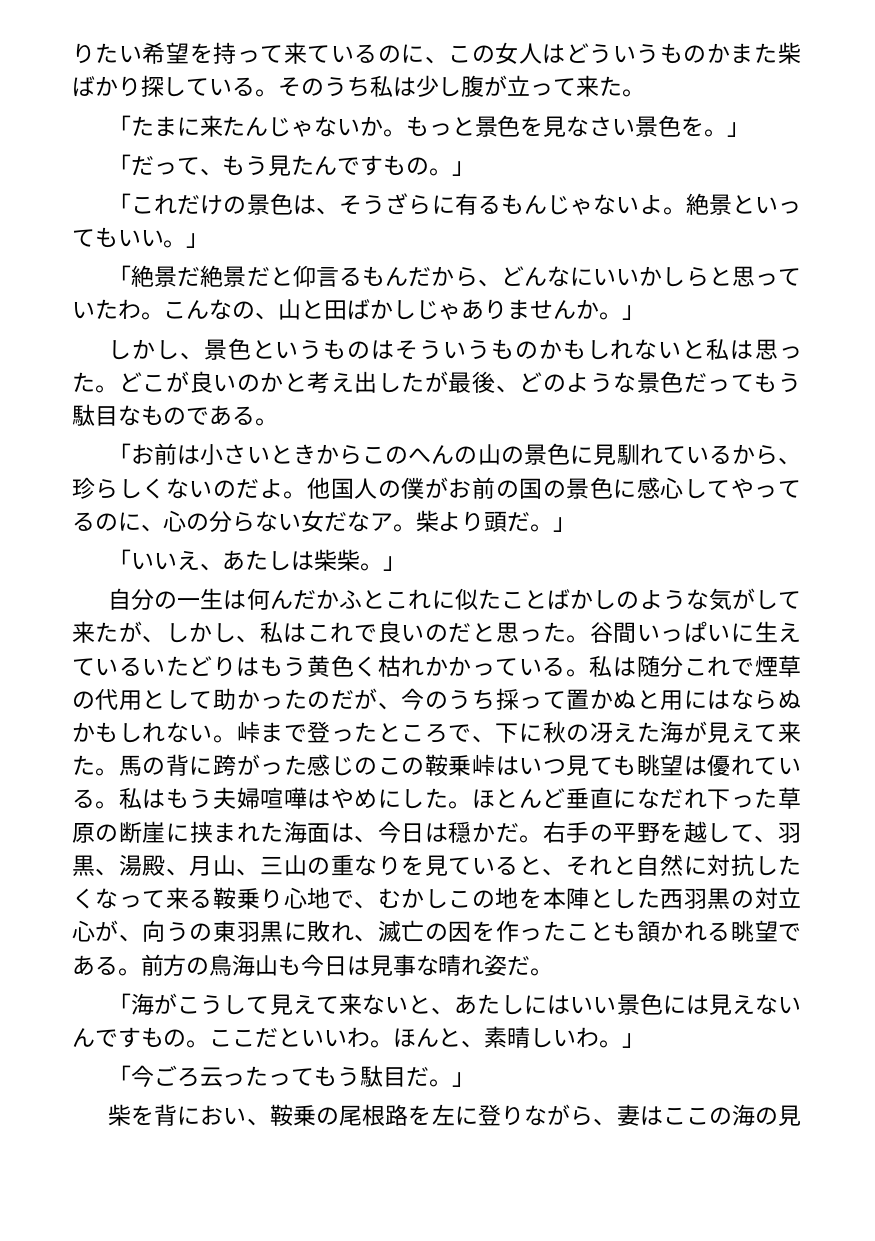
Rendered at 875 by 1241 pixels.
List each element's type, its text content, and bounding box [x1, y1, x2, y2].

text 「海がこうして見えて来ないと、あたしにはいい景色には見えないんですもの。ここだといいわ。ほんと、素晴しいわ。」 [72, 987, 802, 1053]
text 「いいえ、あたしは柴柴。」 [72, 543, 802, 576]
text 「お前は小さいときからこのへんの山の景色に見馴れているから、珍らしくないのだよ。他国人の僕がお前の国の景色に感心してやってるのに、心の分らない女だなア。柴より頭だ。」 [72, 437, 802, 537]
text 柴を背におい、鞍乗の尾根路を左に登りながら、妻はここの海の見 [72, 1098, 802, 1131]
text 自分の一生は何んだかふとこれに似たことばかしのような気がして来たが、しかし、私はこれで良いのだと思った。谷間いっぱいに生えているいたどりはもう黄色く枯れかかっている。私は随分これで煙草の代用として助かったのだが、今のうち採って置かぬと用にはならぬかもしれない。峠まで登ったところで、下に秋の冴えた海が見えて来た。馬の背に跨がった感じのこの鞍乗峠はいつ見ても眺望は優れている。私はもう夫婦喧嘩はやめにした。ほとんど垂直になだれ下った草原の断崖に挟まれた海面は、今日は穏かだ。右手の平野を越して、羽黒、湯殿、月山、三山の重なりを見ていると、それと自然に対抗したくなって来る鞍乗り心地で、むかしこの地を本陣とした西羽黒の対立心が、向うの東羽黒に敗れ、滅亡の因を作ったことも頷かれる眺望である。前方の鳥海山も今日は見事な晴れ姿だ。 [72, 582, 802, 981]
text 「絶景だ絶景だと仰言るもんだから、どんなにいいかしらと思っていたわ。こんなの、山と田ばかしじゃありませんか。」 [72, 259, 802, 326]
text りたい希望を持って来ているのに、この女人はどういうものかまた柴ばかり探している。そのうち私は少し腹が立って来た。 [72, 36, 802, 102]
text 「たまに来たんじゃないか。もっと景色を見なさい景色を。」 [72, 108, 802, 142]
text 「だって、もう見たんですもの。」 [72, 148, 802, 181]
text しかし、景色というものはそういうものかもしれないと私は思った。どこが良いのかと考え出したが最後、どのような景色だってもう駄目なものである。 [72, 332, 802, 431]
text 「今ごろ云ったってもう駄目だ。」 [72, 1059, 802, 1092]
text 「これだけの景色は、そうざらに有るもんじゃないよ。絶景といってもいい。」 [72, 187, 802, 253]
